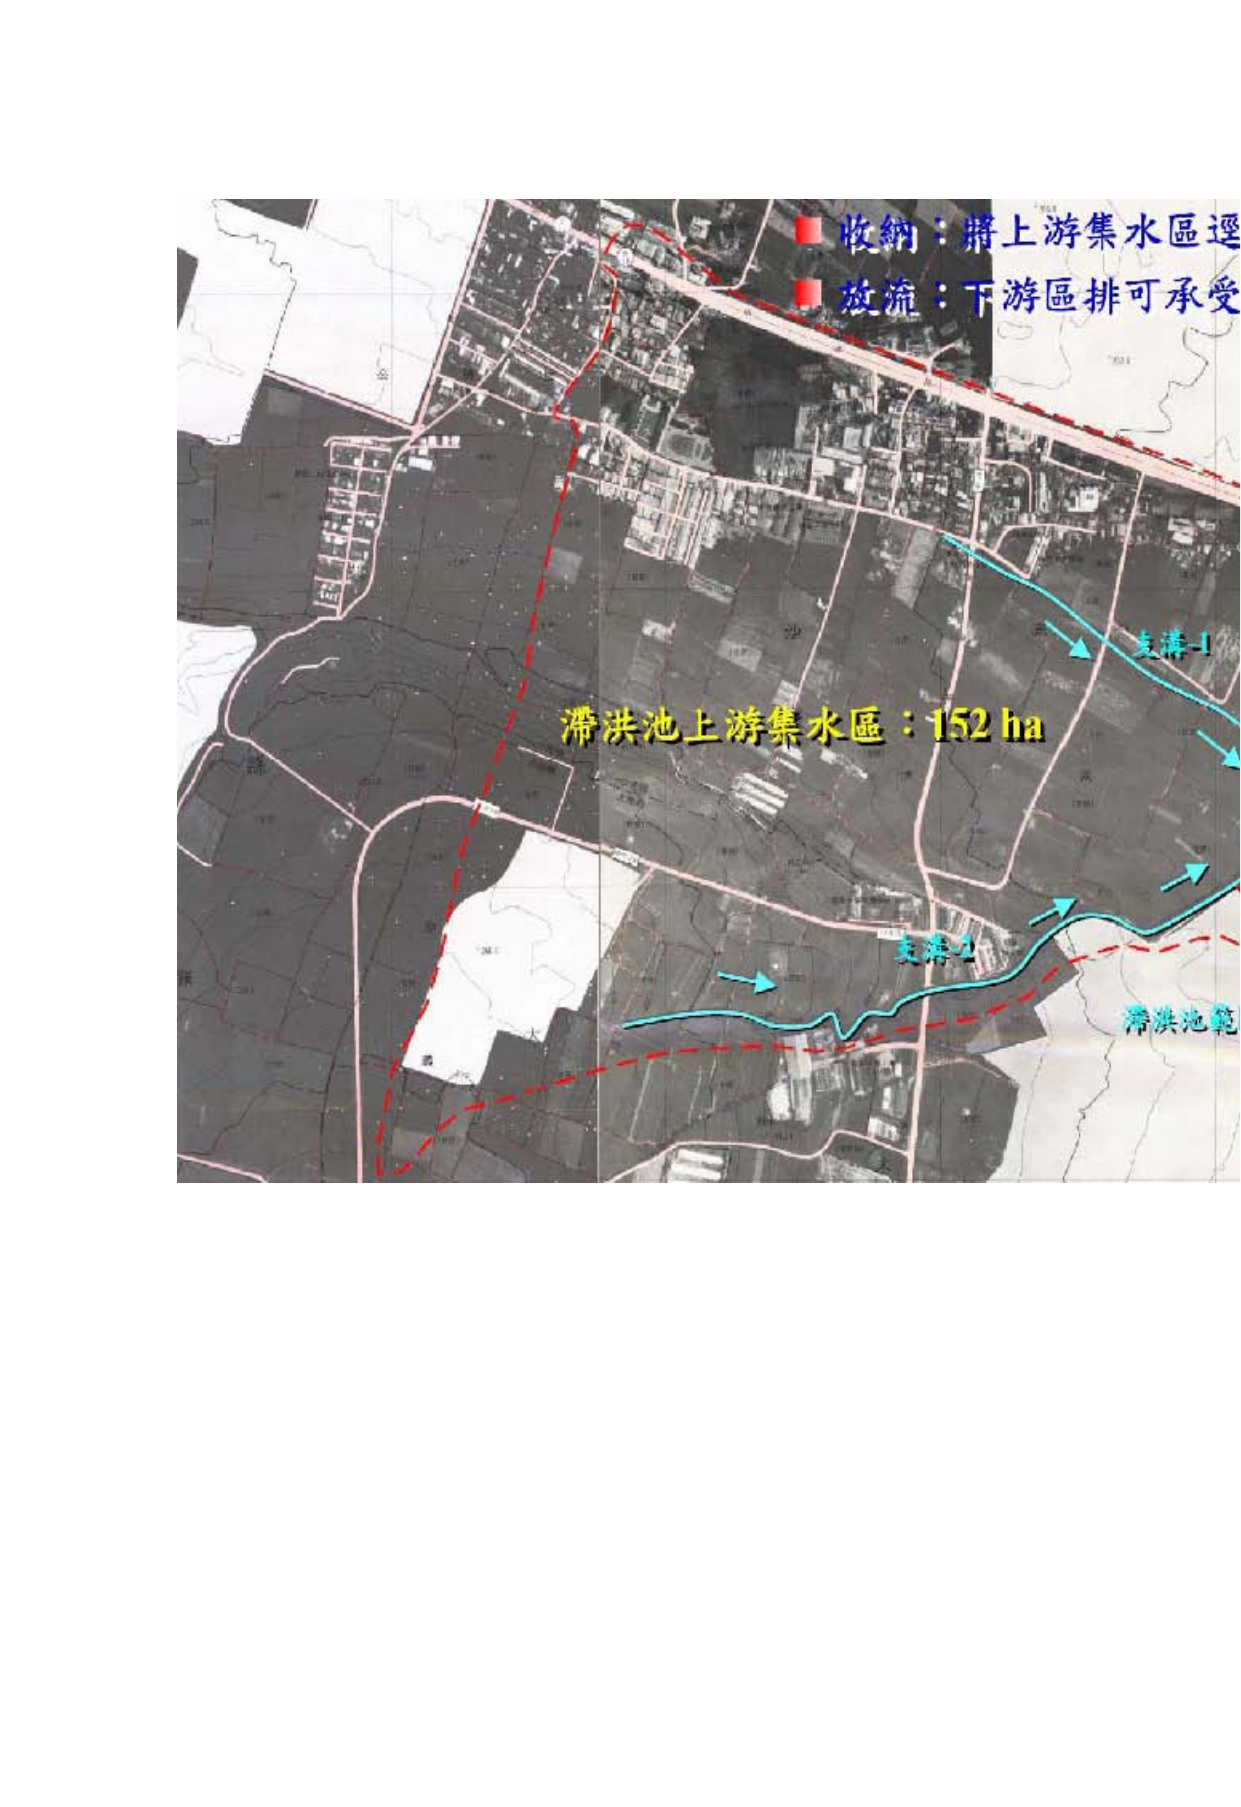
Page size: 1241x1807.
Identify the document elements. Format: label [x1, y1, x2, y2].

picture [177, 199, 1241, 1183]
